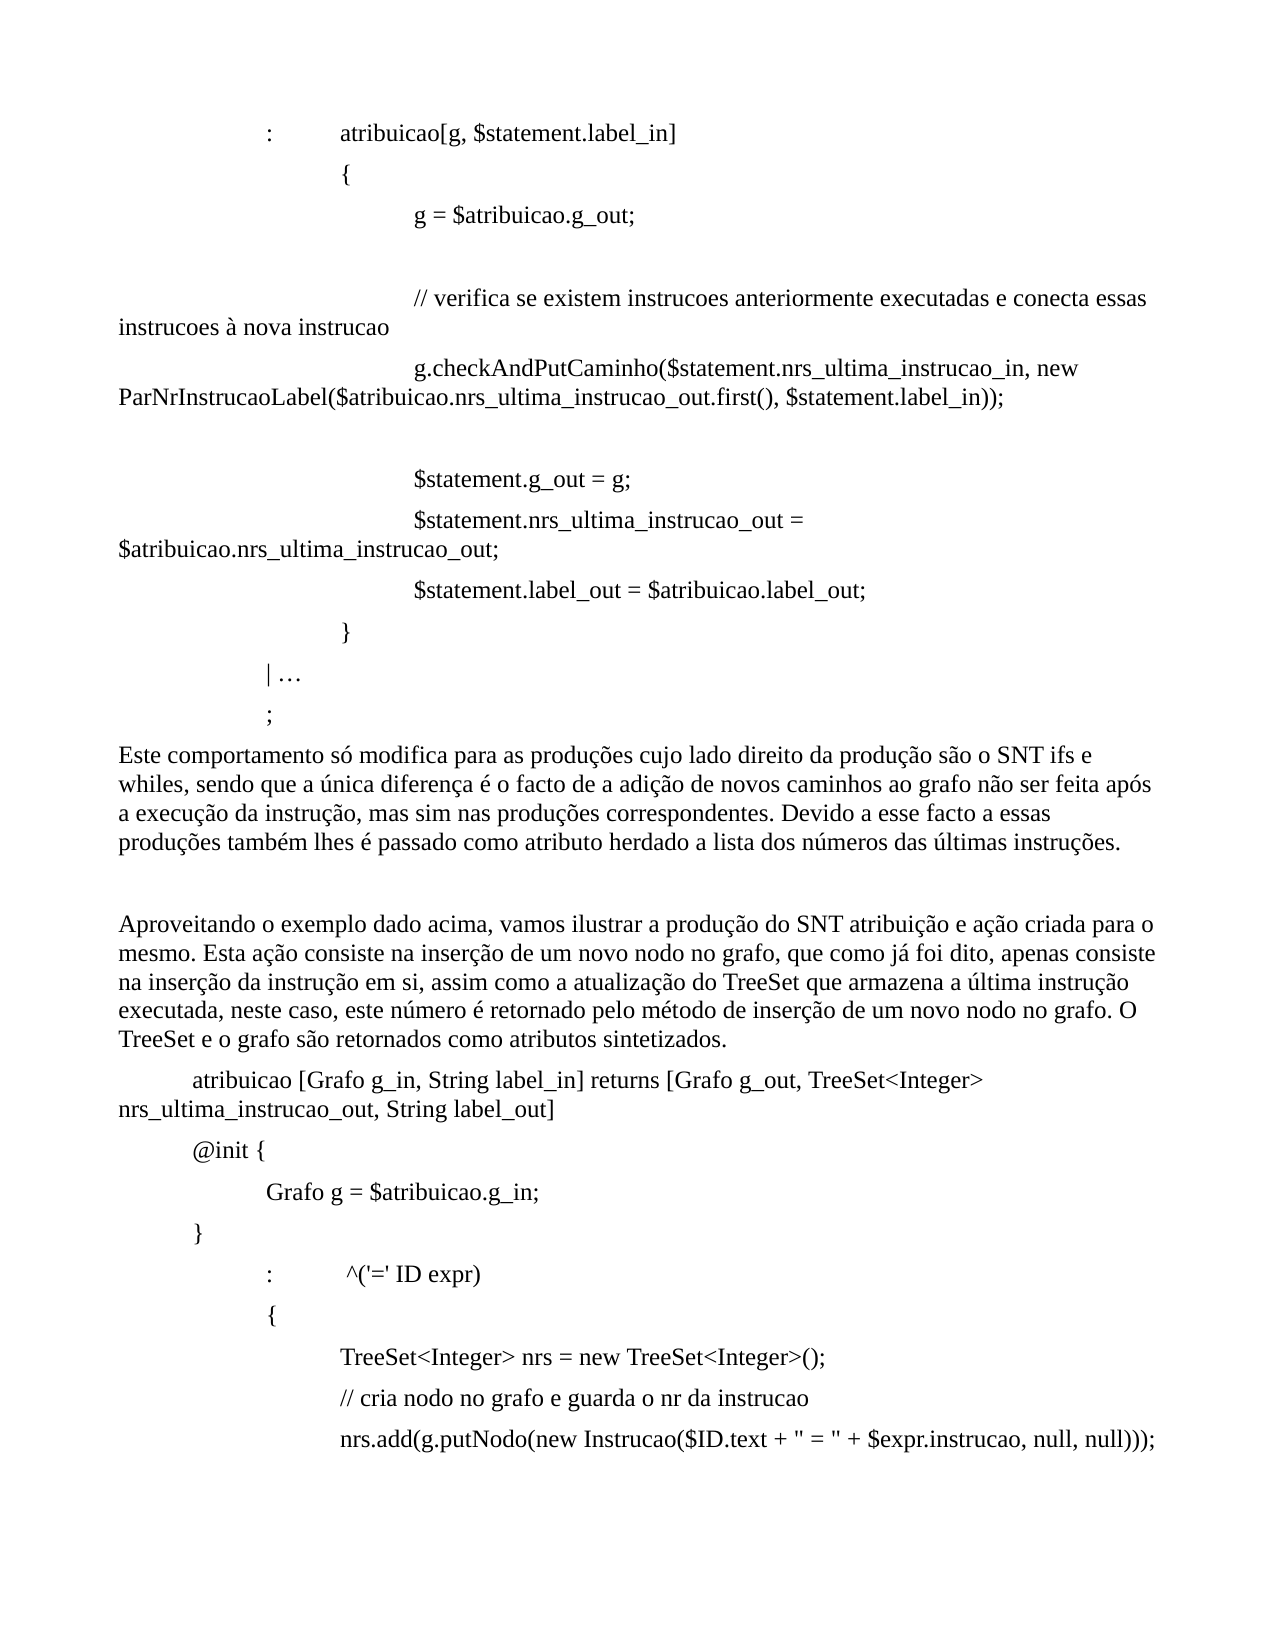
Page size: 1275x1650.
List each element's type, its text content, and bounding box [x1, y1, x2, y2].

text } [118, 1218, 1157, 1247]
text g.checkAndPutCaminho($statement.nrs_ultima_instrucao_in, new ParNrInstrucaoLabel($atribuicao.nrs_ultima_instrucao_out.first(), $statement.label_in)); [118, 353, 1157, 411]
text Este comportamento só modifica para as produções cujo lado direito da produção são o SNT ifs e whiles, sendo que a única diferença é o facto de a adição de novos caminhos ao grafo não ser feita após a execução da instrução, mas sim nas produções correspondentes. Devido a esse facto a essas produções também lhes é passado como atributo herdado a lista dos números das últimas instruções. [118, 741, 1157, 856]
text @init { [118, 1136, 1157, 1164]
text // cria nodo no grafo e guarda o nr da instrucao [118, 1383, 1157, 1412]
text Grafo g = $atribuicao.g_in; [118, 1177, 1157, 1206]
text // verifica se existem instrucoes anteriormente executadas e conecta essas instrucoes à nova instrucao [118, 283, 1157, 341]
text $statement.nrs_ultima_instrucao_out = $atribuicao.nrs_ultima_instrucao_out; [118, 506, 1157, 563]
text | … [118, 658, 1157, 687]
text : atribuicao[g, $statement.label_in] [118, 118, 1157, 147]
text atribuicao [Grafo g_in, String label_in] returns [Grafo g_out, TreeSet<Integer> nrs_ultima_instrucao_out, String label_out] [118, 1066, 1157, 1123]
text { [118, 1301, 1157, 1329]
text } [118, 617, 1157, 646]
text { [118, 159, 1157, 188]
text TreeSet<Integer> nrs = new TreeSet<Integer>(); [118, 1342, 1157, 1371]
text $statement.label_out = $atribuicao.label_out; [118, 576, 1157, 604]
text ; [118, 699, 1157, 728]
text $statement.g_out = g; [118, 464, 1157, 493]
text Aproveitando o exemplo dado acima, vamos ilustrar a produção do SNT atribuição e ação criada para o mesmo. Esta ação consiste na inserção de um novo nodo no grafo, que como já foi dito, apenas consiste na inserção da instrução em si, assim como a atualização do TreeSet que armazena a última instrução executada, neste caso, este número é retornado pelo método de inserção de um novo nodo no grafo. O TreeSet e o grafo são retornados como atributos sintetizados. [118, 909, 1157, 1053]
text nrs.add(g.putNodo(new Instrucao($ID.text + " = " + $expr.instrucao, null, null))); [118, 1424, 1157, 1453]
text g = $atribuicao.g_out; [118, 201, 1157, 229]
text : ^('=' ID expr) [118, 1259, 1157, 1288]
